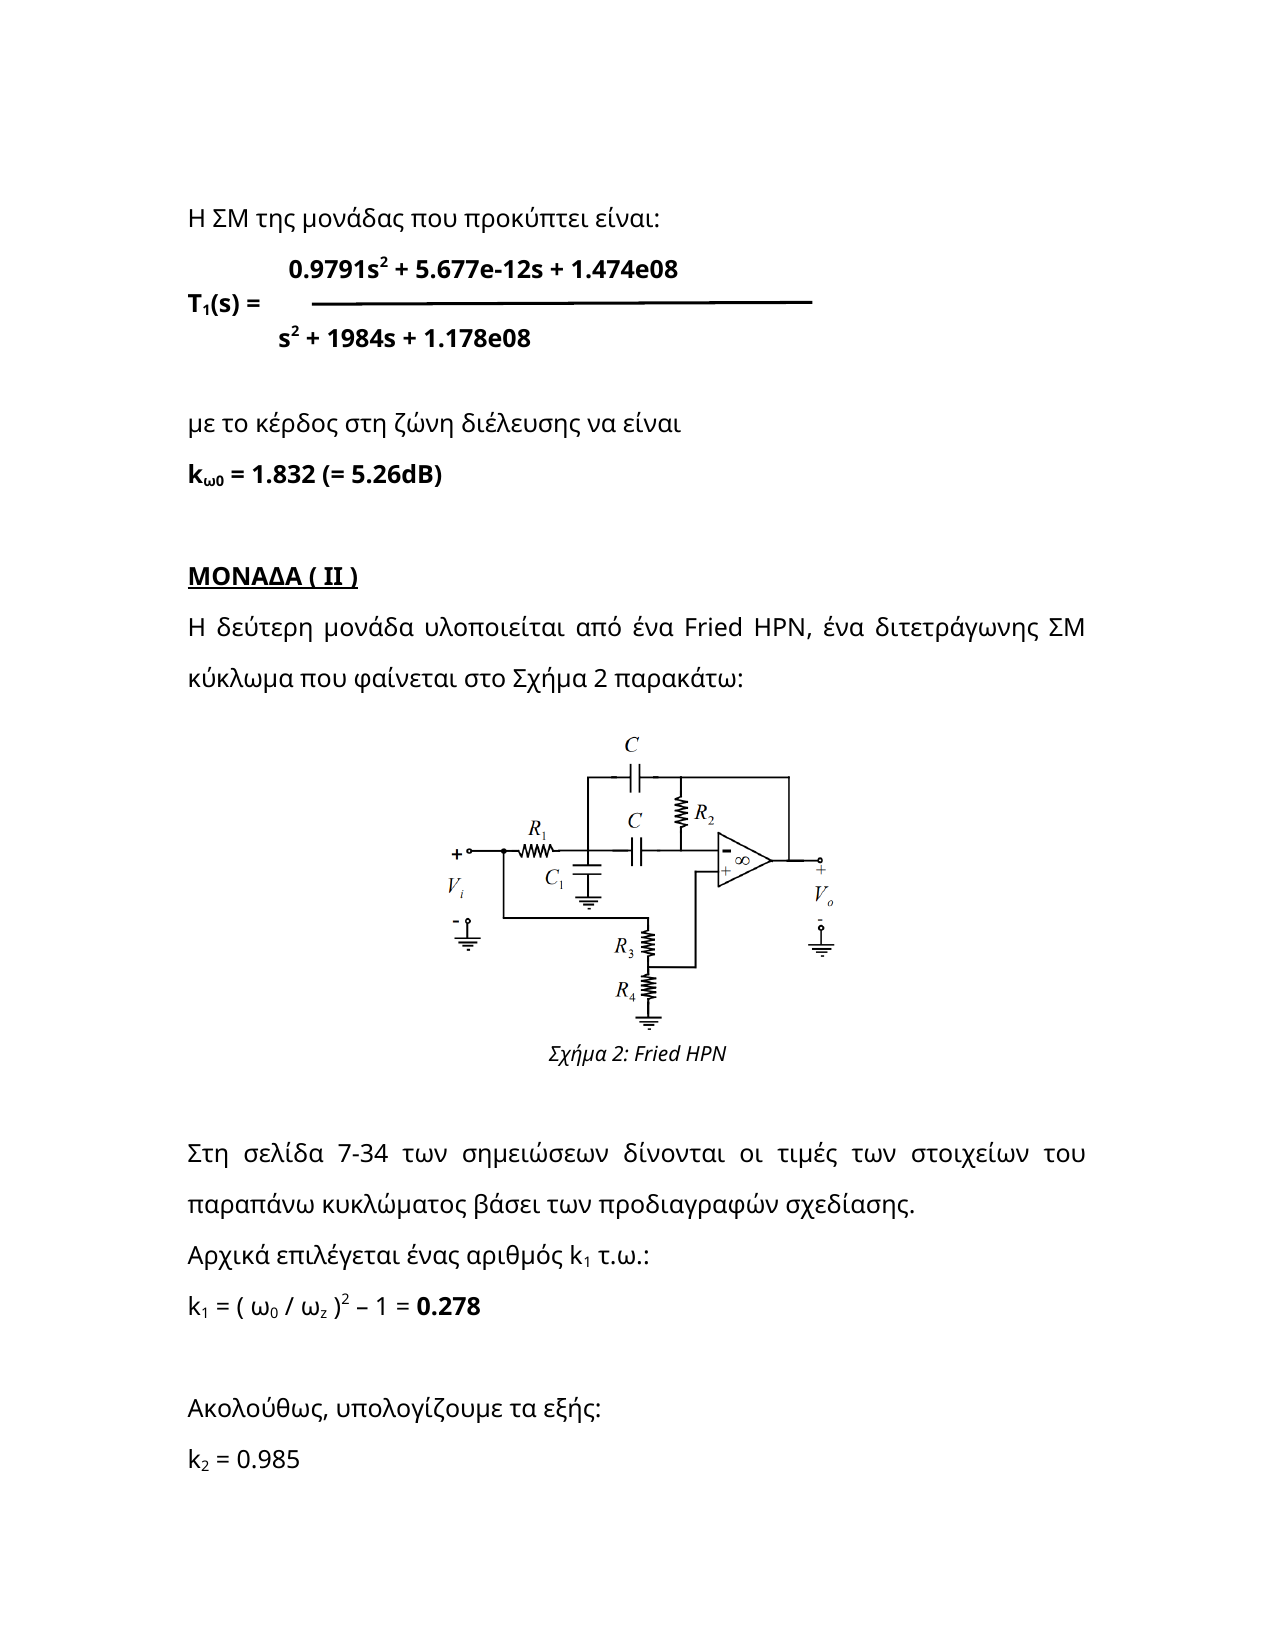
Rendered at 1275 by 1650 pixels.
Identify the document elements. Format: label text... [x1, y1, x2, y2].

picture [509, 721, 786, 1034]
text Ακολούθως, υπολογίζουμε τα εξής: [187, 1390, 1087, 1424]
text 0.9791s2 + 5.677e-12s + 1.474e08 [187, 252, 1087, 286]
text με το κέρδος στη ζώνη διέλευσης να είναι [187, 405, 1087, 439]
text Στη σελίδα 7-34 των σημειώσεων δίνονται οι τιμές των στοιχείων του παραπάνω κυκλώματος βάσει των προδιαγραφών σχεδίασης. [187, 1135, 1087, 1220]
text Η ΣΜ της μονάδας που προκύπτει είναι: [187, 201, 1087, 235]
text k2 = 0.985 [187, 1441, 1087, 1476]
text s2 + 1984s + 1.178e08 [187, 320, 1087, 354]
text k1 = ( ω0 / ωz )2 – 1 = 0.278 [187, 1288, 1087, 1322]
text Αρχικά επιλέγεται ένας αριθμός k1 τ.ω.: [187, 1237, 1087, 1271]
text kω0 = 1.832 (= 5.26dB) [187, 456, 1087, 490]
text Σχήμα 2: Fried ΗPN [441, 1034, 834, 1067]
text Η δεύτερη μονάδα υλοποιείται από ένα Fried HPN, ένα διτετράγωνης ΣΜ κύκλωμα που φαίνεται στο Σχήμα 2 παρακάτω: [187, 609, 1087, 694]
text Τ1(s) = [187, 286, 1087, 320]
text ΜΟΝΑΔΑ ( ΙΙ ) [187, 558, 1087, 592]
